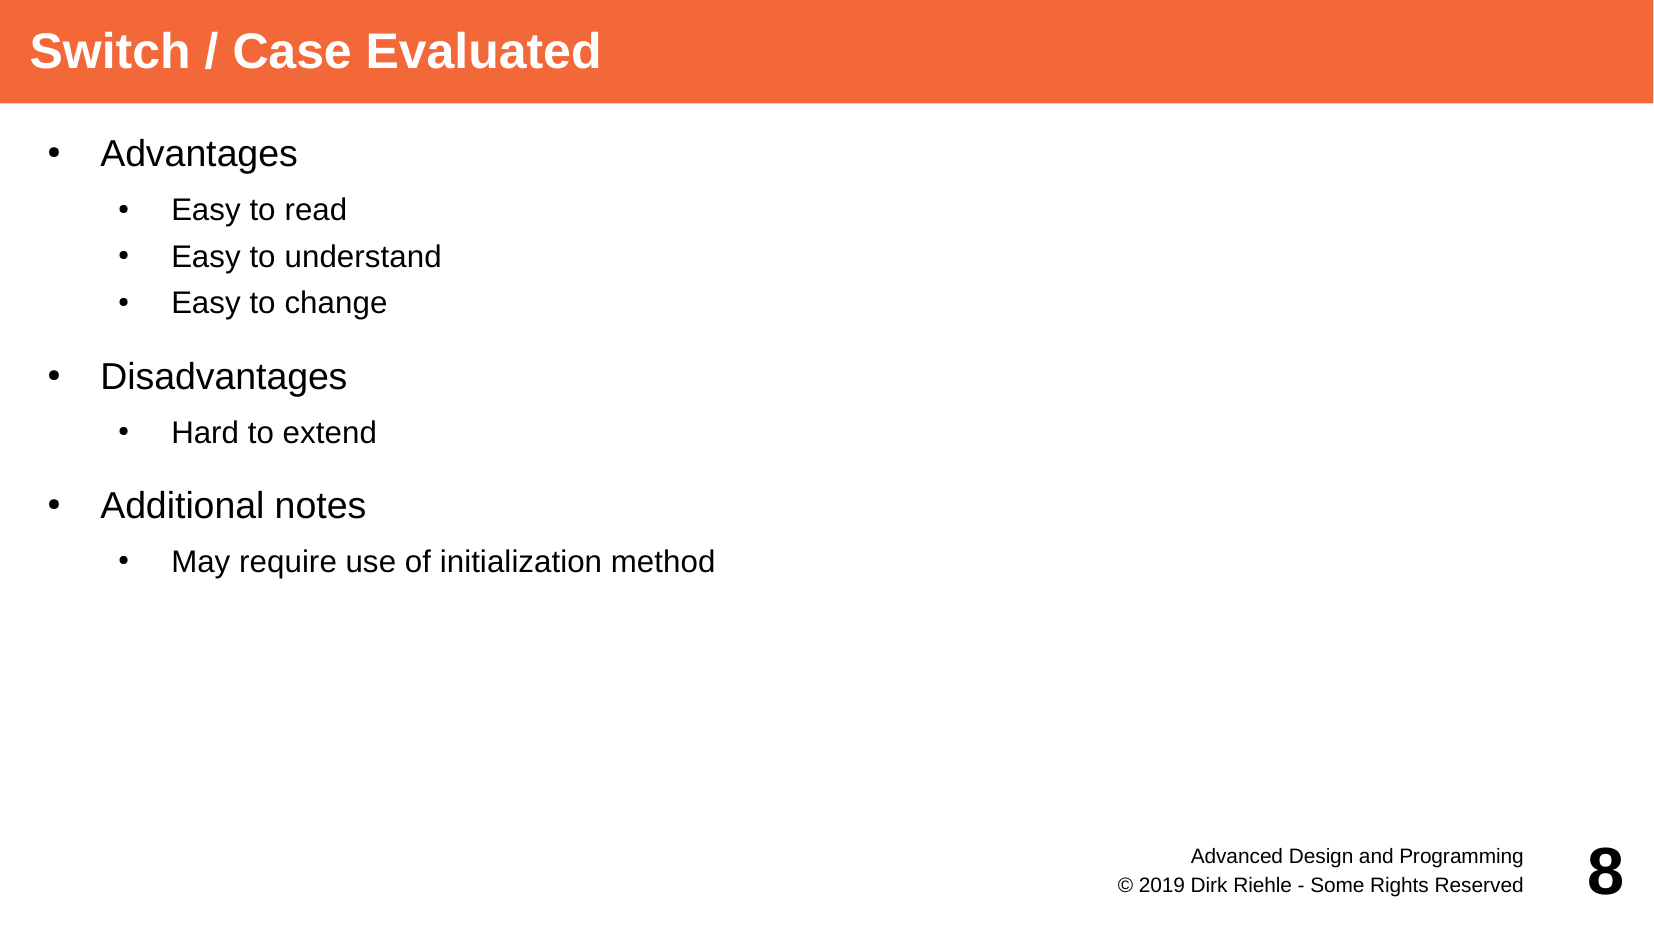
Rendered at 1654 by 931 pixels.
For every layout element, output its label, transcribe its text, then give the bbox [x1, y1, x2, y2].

list Advantages Easy to read Easy to understand Easy to change Disadvantages Hard to extend Additional notes May require use of initialization method [29, 132, 1625, 813]
title Switch / Case Evaluated [0, 0, 1654, 104]
